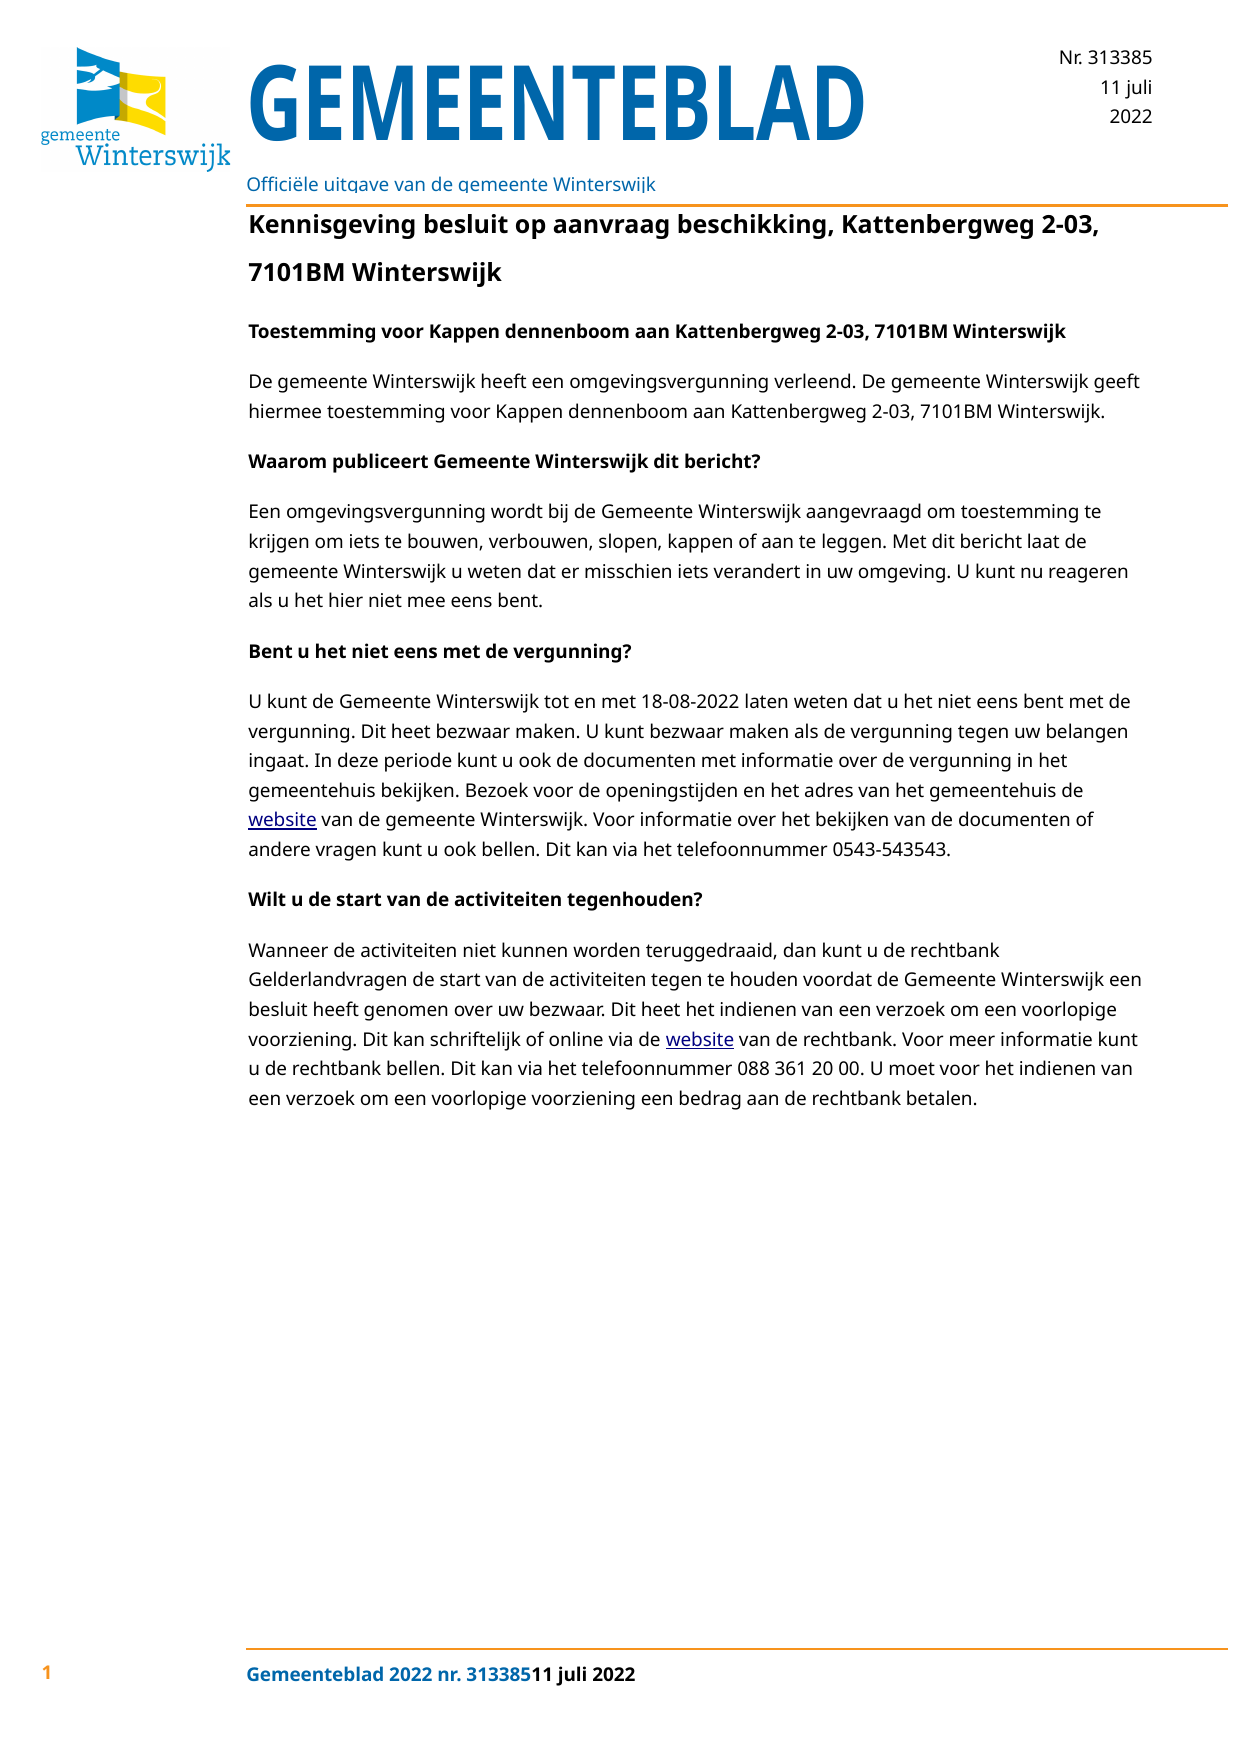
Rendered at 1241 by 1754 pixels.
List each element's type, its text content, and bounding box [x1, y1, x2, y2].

picture [225, 153, 231, 162]
text Toestemming voor Kappen dennenboom aan Kattenbergweg 2-03, 7101BM Winterswijk [248, 318, 1152, 344]
text De gemeente Winterswijk heeft een omgevingsvergunning verleend. De gemeente Winterswijk geeft hiermee toestemming voor Kappen dennenboom aan Kattenbergweg 2-03, 7101BM Winterswijk. [248, 368, 1152, 424]
text Kennisgeving besluit op aanvraag beschikking, Kattenbergweg 2-03, 7101BM Winterswijk [248, 207, 1152, 288]
picture [41, 47, 231, 172]
text Wanneer de activiteiten niet kunnen worden teruggedraaid, dan kunt u de rechtbank Gelderlandvragen de start van de activiteiten tegen te houden voordat de Gemeente Winterswijk een besluit heeft genomen over uw bezwaar. Dit heet het indienen van een verzoek om een voorlopige voorziening. Dit kan schriftelijk of online via de website van de rechtbank. Voor meer informatie kunt u de rechtbank bellen. Dit kan via het telefoonnummer 088 361 20 00. U moet voor het indienen van een verzoek om een voorlopige voorziening een bedrag aan de rechtbank betalen. [248, 937, 1152, 1111]
text Bent u het niet eens met de vergunning? [248, 638, 1152, 664]
text Een omgevingsvergunning wordt bij de Gemeente Winterswijk aangevraagd om toestemming te krijgen om iets te bouwen, verbouwen, slopen, kappen of aan te leggen. Met dit bericht laat de gemeente Winterswijk u weten dat er misschien iets verandert in uw omgeving. U kunt nu reageren als u het hier niet mee eens bent. [248, 499, 1152, 613]
text Waarom publiceert Gemeente Winterswijk dit bericht? [248, 448, 1152, 474]
text U kunt de Gemeente Winterswijk tot en met 18-08-2022 laten weten dat u het niet eens bent met de vergunning. Dit heet bezwaar maken. U kunt bezwaar maken als de vergunning tegen uw belangen ingaat. In deze periode kunt u ook de documenten met informatie over de vergunning in het gemeentehuis bekijken. Bezoek voor de openingstijden en het adres van het gemeentehuis de website van de gemeente Winterswijk. Voor informatie over het bekijken van de documenten of andere vragen kunt u ook bellen. Dit kan via het telefoonnummer 0543-543543. [248, 688, 1152, 862]
text Wilt u de start van de activiteiten tegenhouden? [248, 887, 1152, 912]
